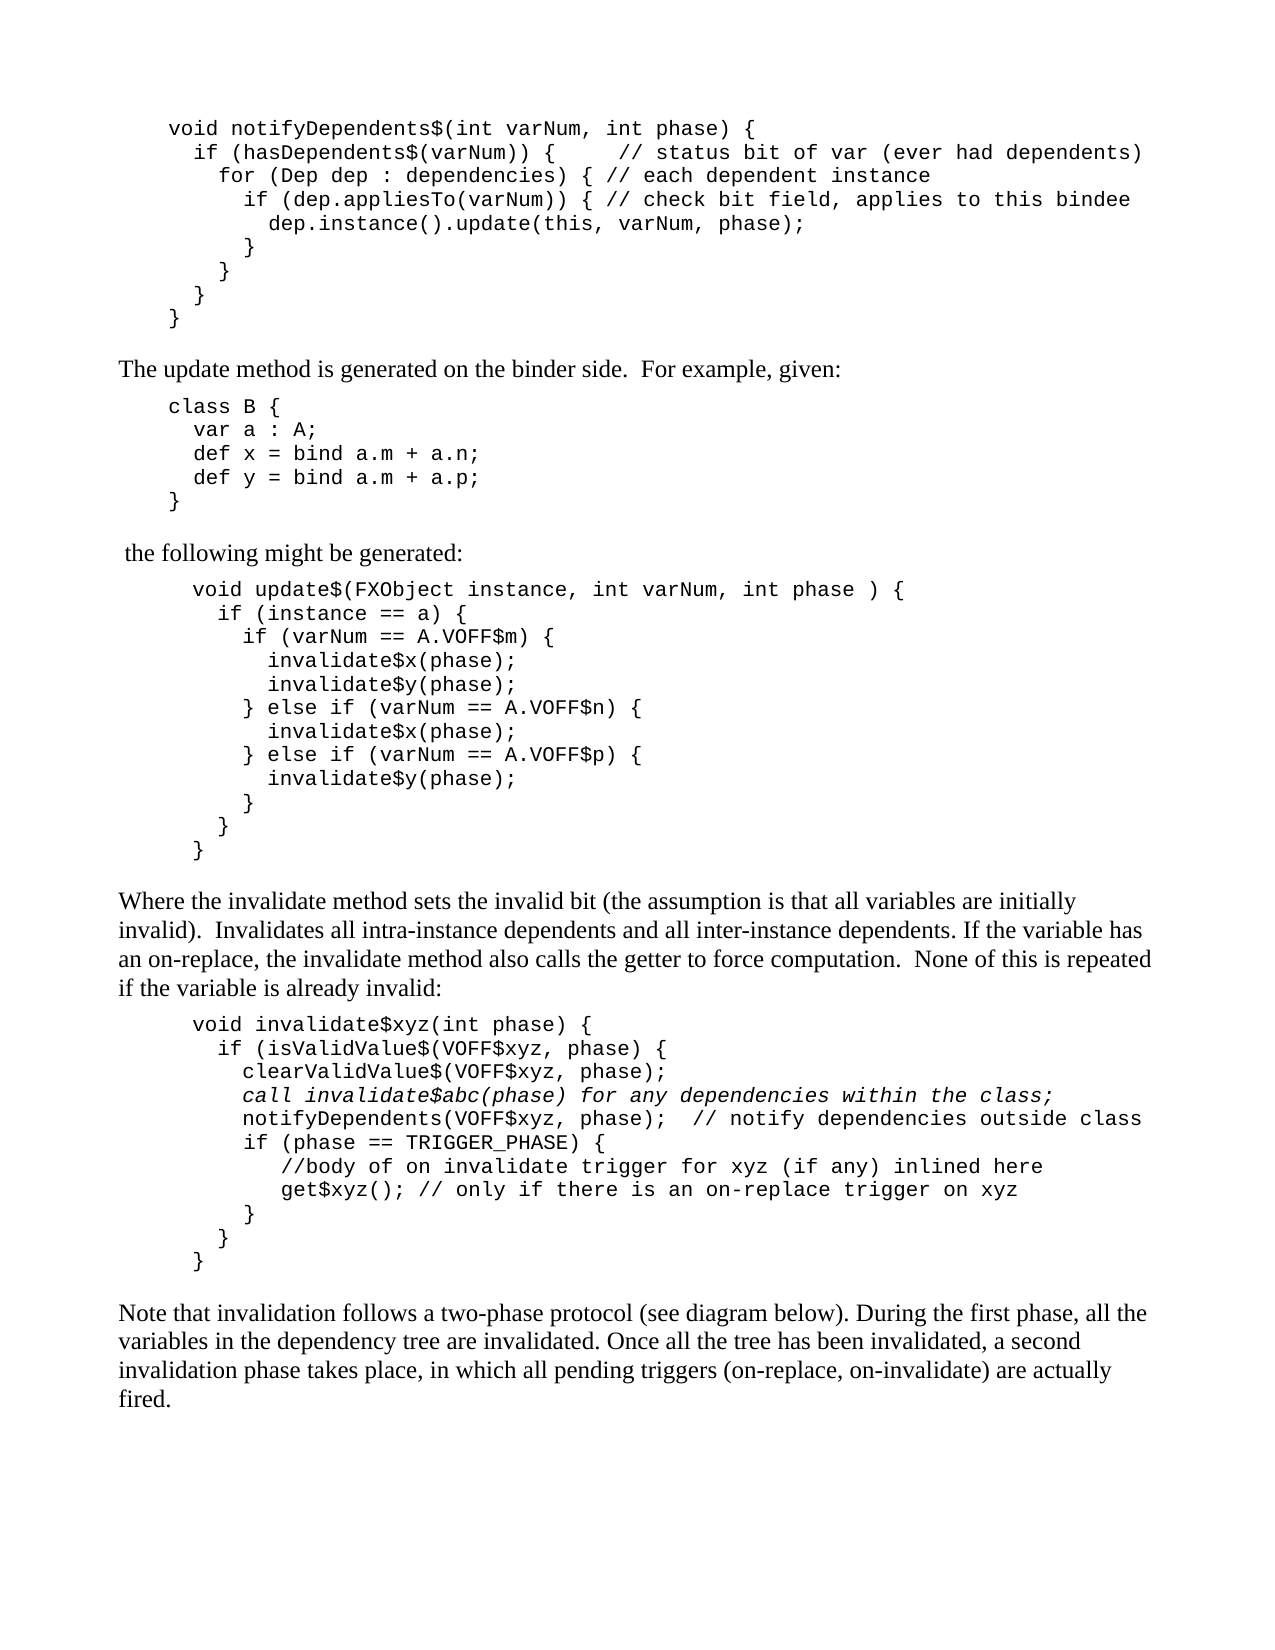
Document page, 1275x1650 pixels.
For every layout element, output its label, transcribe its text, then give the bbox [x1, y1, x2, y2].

text invalidate$y(phase); [118, 768, 1157, 792]
text clearValidValue$(VOFF$xyz, phase); [118, 1061, 1157, 1085]
text } [118, 815, 1157, 839]
text } [118, 236, 1157, 260]
text if (instance == a) { [118, 603, 1157, 626]
text if (hasDependents$(varNum)) { // status bit of var (ever had dependents) [118, 142, 1157, 165]
text def x = bind a.m + a.n; [118, 443, 1157, 467]
text The update method is generated on the binder side. For example, given: [118, 354, 1157, 383]
text } [118, 260, 1157, 284]
text invalidate$x(phase); [118, 650, 1157, 673]
text if (phase == TRIGGER_PHASE) { //body of on invalidate trigger for xyz (if any) inlined here [118, 1132, 1157, 1179]
text def y = bind a.m + a.p; [118, 467, 1157, 490]
text } [118, 307, 1157, 331]
text invalidate$y(phase); [118, 673, 1157, 697]
text call invalidate$abc(phase) for any dependencies within the class; [118, 1085, 1157, 1108]
text var a : A; [118, 419, 1157, 443]
text void invalidate$xyz(int phase) { [118, 1014, 1157, 1037]
text } [118, 490, 1157, 514]
text } else if (varNum == A.VOFF$n) { [118, 697, 1157, 721]
text the following might be generated: [118, 538, 1157, 566]
text if (isValidValue$(VOFF$xyz, phase) { [118, 1037, 1157, 1061]
text } [118, 284, 1157, 307]
text } else if (varNum == A.VOFF$p) { [118, 744, 1157, 768]
text } [118, 1227, 1157, 1250]
text if (dep.appliesTo(varNum)) { // check bit field, applies to this bindee [118, 189, 1157, 213]
text void notifyDependents$(int varNum, int phase) { [118, 118, 1157, 142]
text Note that invalidation follows a two-phase protocol (see diagram below). During the first phase, all the variables in the dependency tree are invalidated. Once all the tree has been invalidated, a second invalidation phase takes place, in which all pending triggers (on-replace, on-invalidate) are actually fired. [118, 1298, 1157, 1413]
text Where the invalidate method sets the invalid bit (the assumption is that all variables are initially invalid). Invalidates all intra-instance dependents and all inter-instance dependents. If the variable has an on-replace, the invalidate method also calls the getter to force computation. None of this is repeated if the variable is already invalid: [118, 886, 1157, 1001]
text if (varNum == A.VOFF$m) { [118, 626, 1157, 650]
text for (Dep dep : dependencies) { // each dependent instance [118, 165, 1157, 189]
text } [118, 1203, 1157, 1227]
text void update$(FXObject instance, int varNum, int phase ) { [118, 579, 1157, 603]
text class B { [118, 396, 1157, 419]
text get$xyz(); // only if there is an on-replace trigger on xyz [118, 1179, 1157, 1203]
text } [118, 839, 1157, 863]
text dep.instance().update(this, varNum, phase); [118, 213, 1157, 236]
text } [118, 1250, 1157, 1274]
text invalidate$x(phase); [118, 721, 1157, 744]
text } [118, 792, 1157, 815]
text notifyDependents(VOFF$xyz, phase); // notify dependencies outside class [118, 1108, 1157, 1132]
